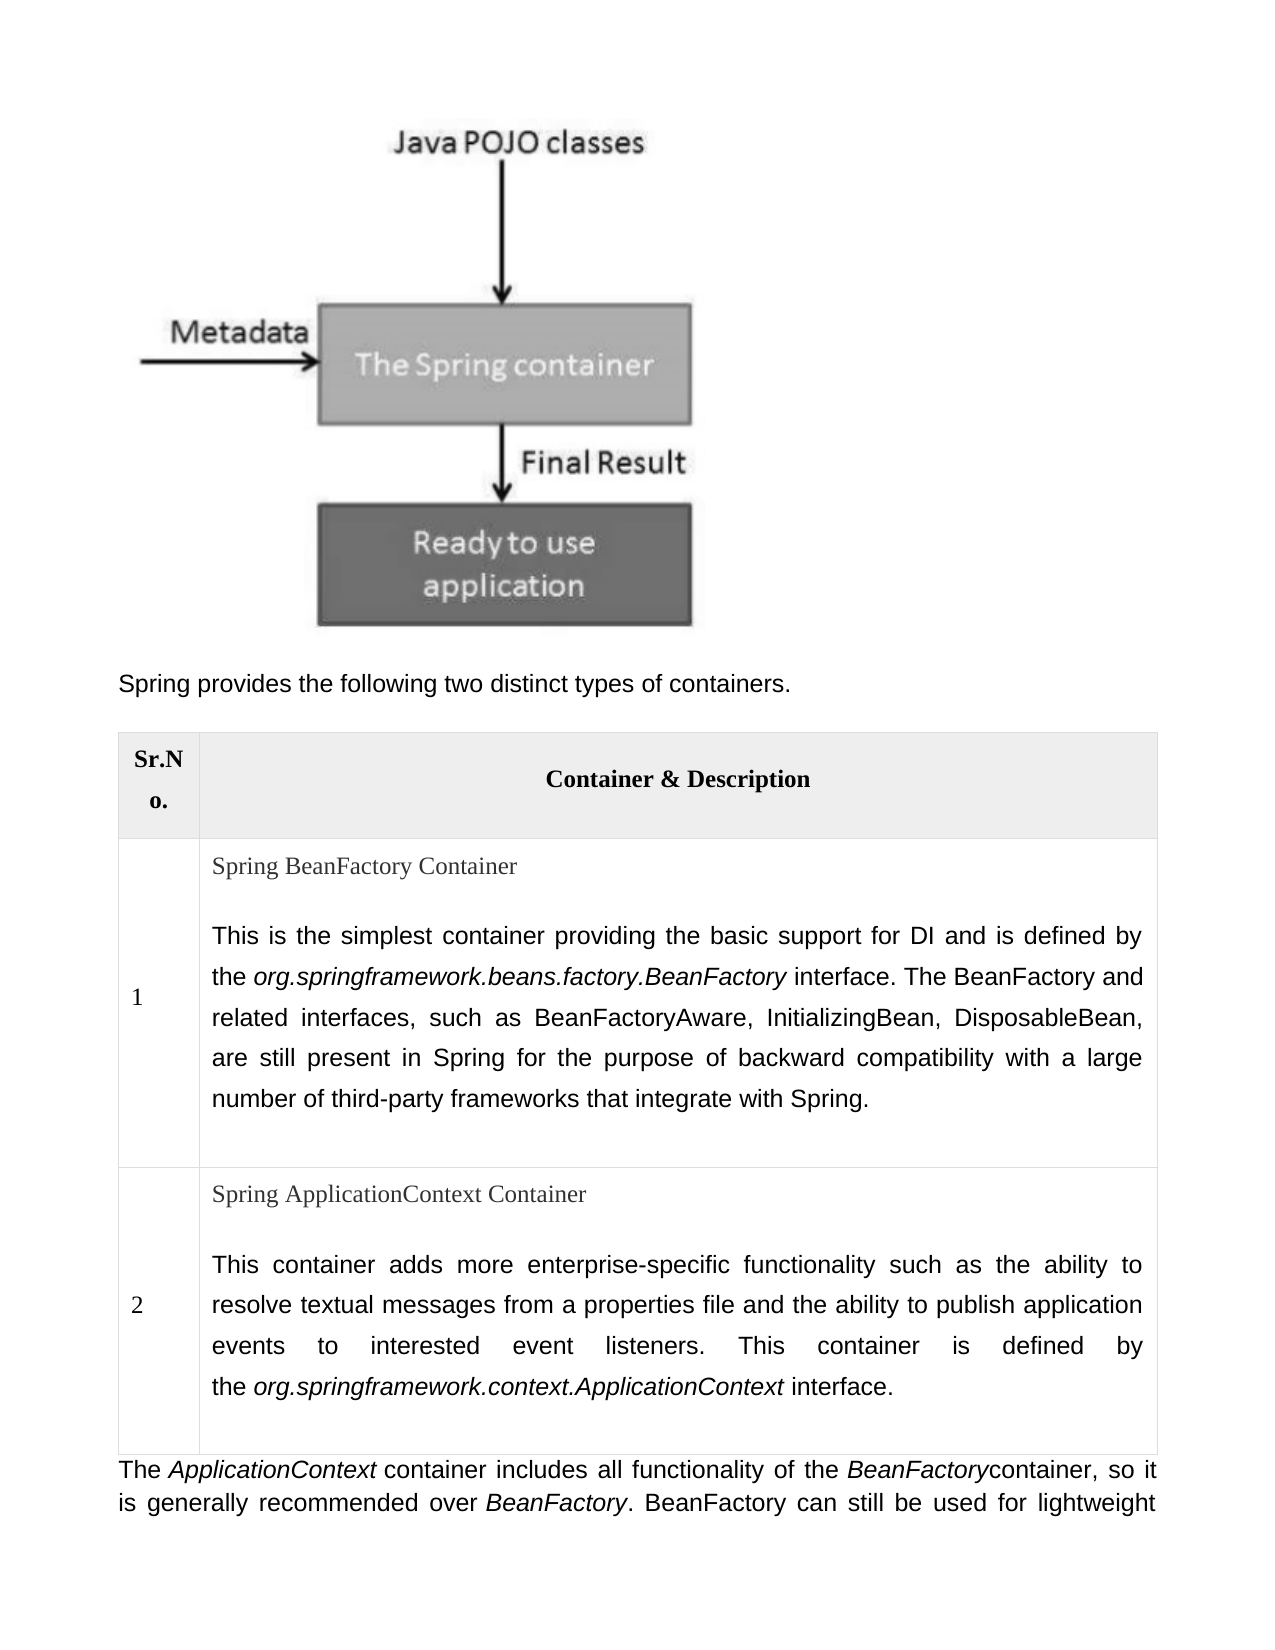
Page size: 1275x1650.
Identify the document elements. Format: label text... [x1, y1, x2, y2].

table_cell 1 [119, 839, 199, 1167]
table_cell 2 [119, 1168, 199, 1454]
picture [118, 118, 706, 636]
table_header Sr.No. [119, 733, 199, 838]
text Spring provides the following two distinct types of containers. [118, 669, 1157, 698]
table_cell Spring ApplicationContext Container This container adds more enterprise-specific functionality such as the ability to resolve textual messages from a properties file and the ability to publish application events to interested event listeners. This container is defined by the org.springframework.context.ApplicationContext interface. [200, 1168, 1157, 1454]
text The ApplicationContext container includes all functionality of the BeanFactorycontainer, so it is generally recommended over BeanFactory. BeanFactory can still be used for lightweight [118, 1455, 1157, 1516]
table_header Container & Description [200, 733, 1157, 838]
table_cell Spring BeanFactory Container This is the simplest container providing the basic support for DI and is defined by the org.springframework.beans.factory.BeanFactory interface. The BeanFactory and related interfaces, such as BeanFactoryAware, InitializingBean, DisposableBean, are still present in Spring for the purpose of backward compatibility with a large number of third-party frameworks that integrate with Spring. [200, 839, 1157, 1167]
